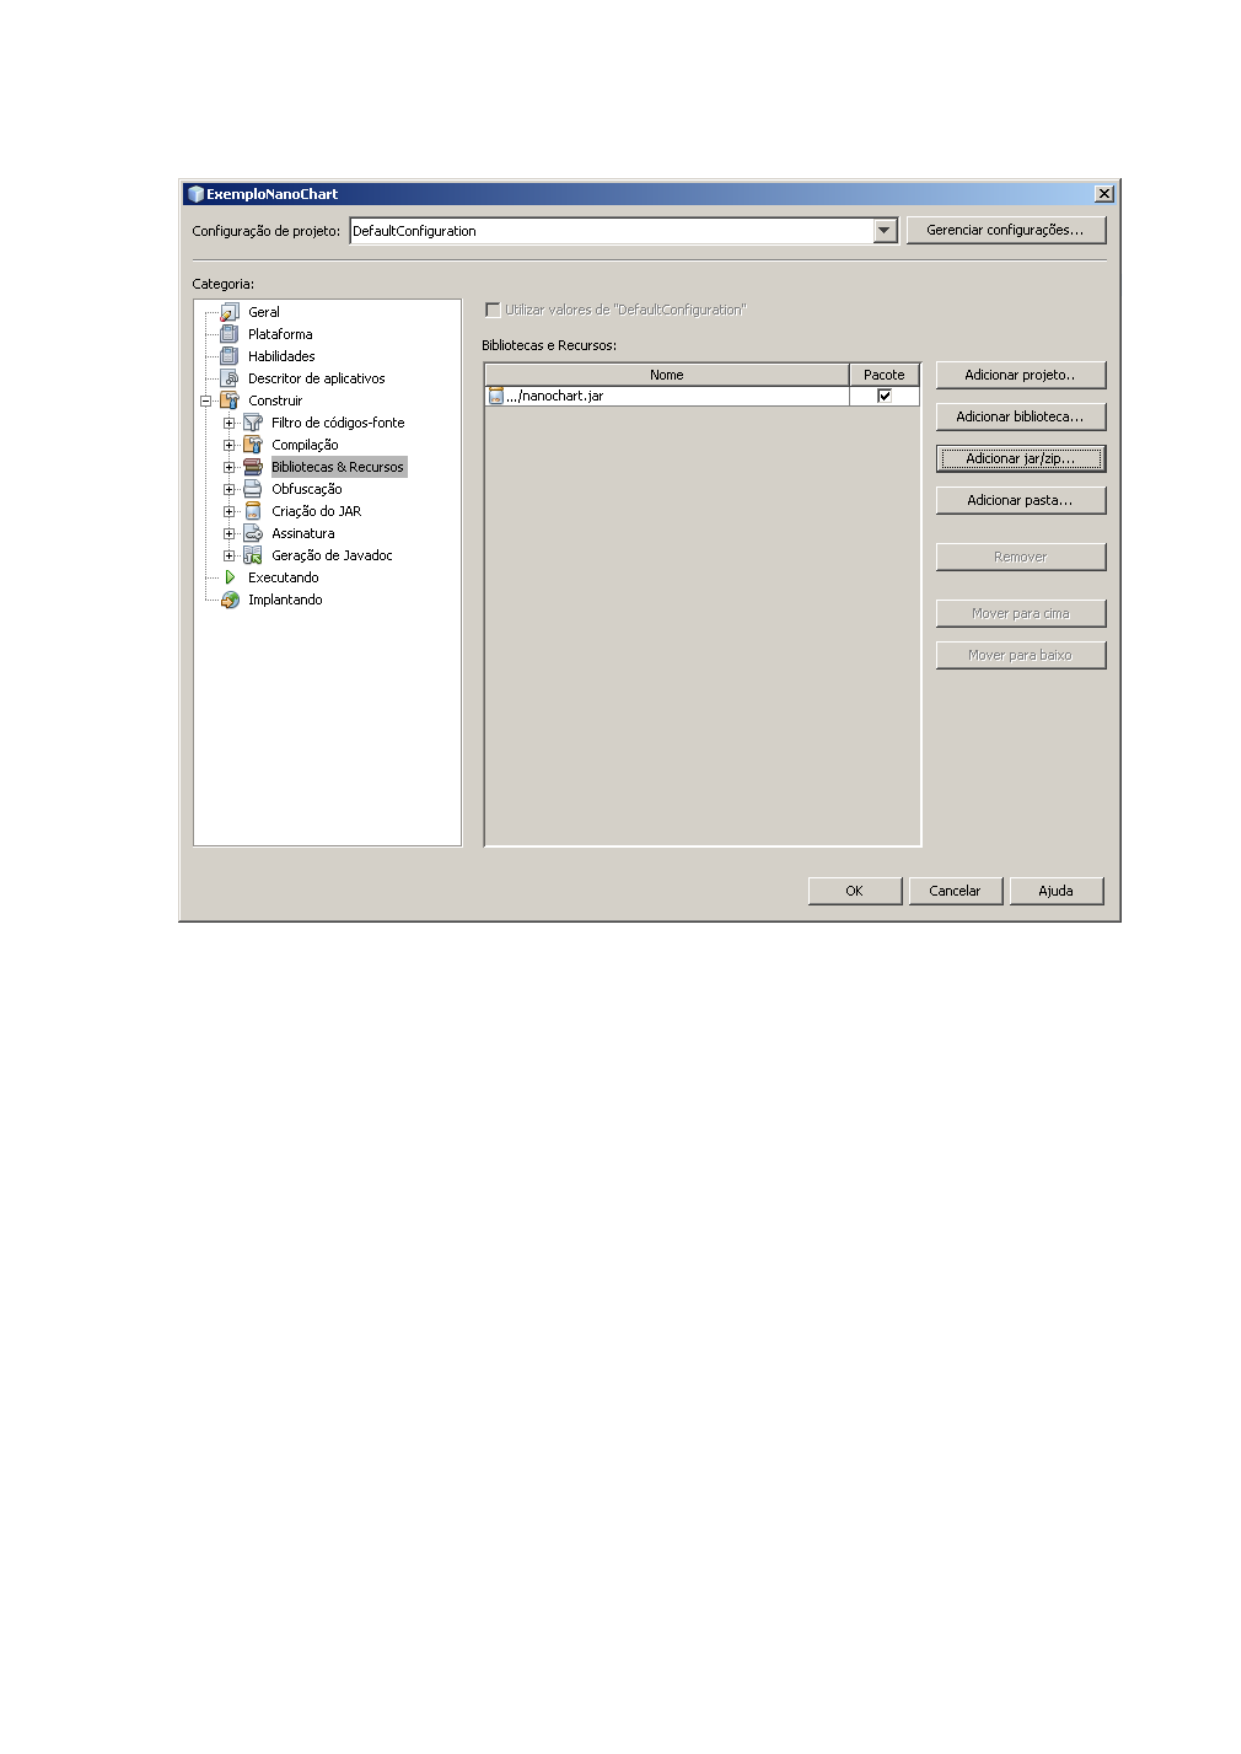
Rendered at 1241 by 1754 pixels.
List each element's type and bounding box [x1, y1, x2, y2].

picture [177, 177, 1123, 924]
